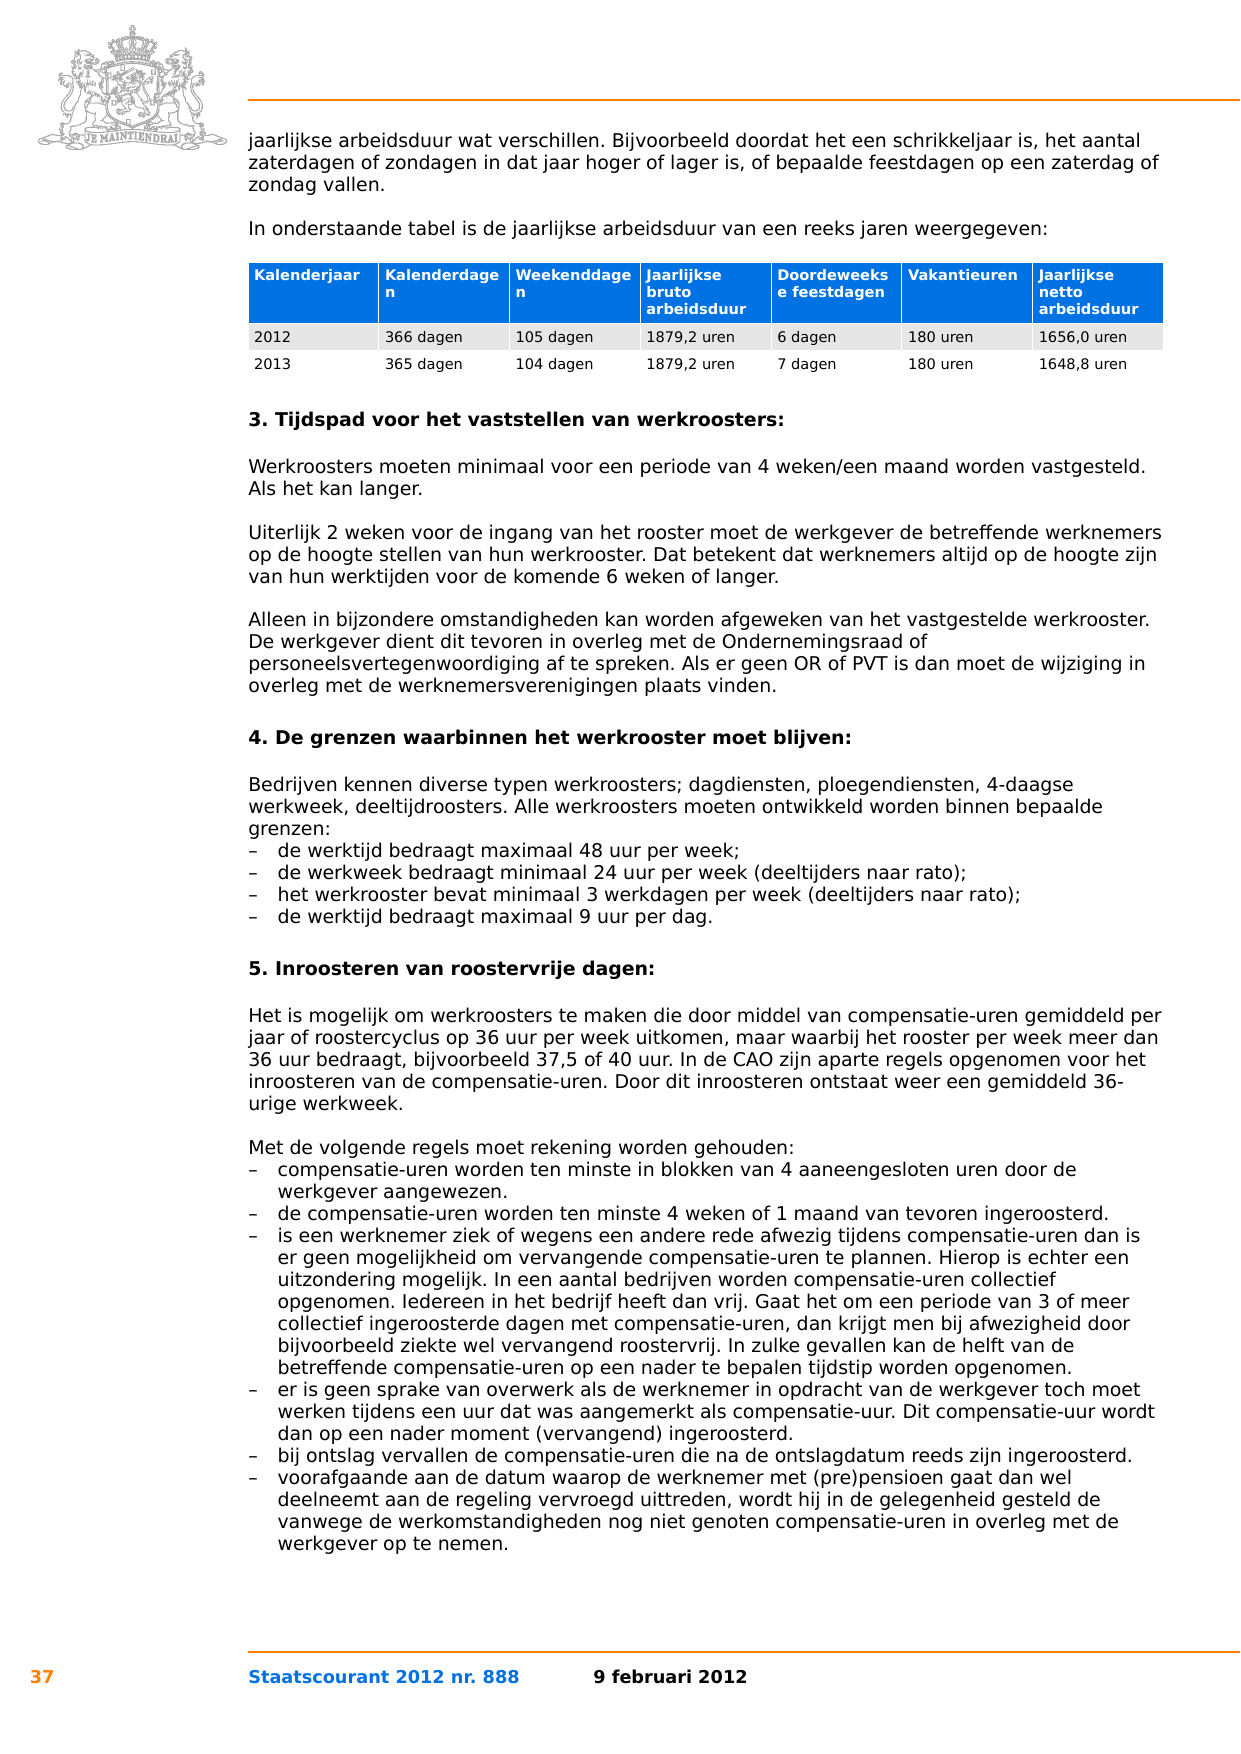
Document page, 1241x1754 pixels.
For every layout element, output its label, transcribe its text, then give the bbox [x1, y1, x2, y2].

table_cell 1648,8 uren [1033, 351, 1163, 378]
table_header Vakantieuren [902, 263, 1032, 323]
text Het is mogelijk om werkroosters te maken die door middel van compensatie-uren gemiddeld per jaar of roostercyclus op 36 uur per week uitkomen, maar waarbij het rooster per week meer dan 36 uur bedraagt, bijvoorbeeld 37,5 of 40 uur. In de CAO zijn aparte regels opgenomen voor het inroosteren van de compensatie-uren. Door dit inroosteren ontstaat weer een gemiddeld 36-urige werkweek. [248, 1005, 1163, 1115]
text – er is geen sprake van overwerk als de werknemer in opdracht van de werkgever toch moet werken tijdens een uur dat was aangemerkt als compensatie-uur. Dit compensatie-uur wordt dan op een nader moment (vervangend) ingeroosterd. [248, 1379, 1163, 1444]
text Alleen in bijzondere omstandigheden kan worden afgeweken van het vastgestelde werkrooster. De werkgever dient dit tevoren in overleg met de Ondernemingsraad of personeelsvertegenwoordiging af te spreken. Als er geen OR of PVT is dan moet de wijziging in overleg met de werknemersverenigingen plaats vinden. [248, 609, 1163, 697]
table_header Weekenddagen [510, 263, 640, 323]
text Bedrijven kennen diverse typen werkroosters; dagdiensten, ploegendiensten, 4-daagse werkweek, deeltijdroosters. Alle werkroosters moeten ontwikkeld worden binnen bepaalde grenzen: [248, 774, 1163, 840]
table_cell 366 dagen [379, 324, 509, 350]
table_cell 1879,2 uren [641, 351, 771, 378]
table_cell 104 dagen [510, 351, 640, 378]
text – de compensatie-uren worden ten minste 4 weken of 1 maand van tevoren ingeroosterd. [248, 1203, 1163, 1225]
subtitle 3. Tijdspad voor het vaststellen van werkroosters: [248, 409, 1163, 431]
table_header Doordeweekse feestdagen [772, 263, 901, 323]
subtitle 5. Inroosteren van roostervrije dagen: [248, 958, 1163, 980]
table_cell 365 dagen [379, 351, 509, 378]
text Met de volgende regels moet rekening worden gehouden: [248, 1137, 1163, 1159]
text – bij ontslag vervallen de compensatie-uren die na de ontslagdatum reeds zijn ingeroosterd. [248, 1444, 1163, 1467]
text – het werkrooster bevat minimaal 3 werkdagen per week (deeltijders naar rato); [248, 884, 1163, 906]
table_header Kalenderjaar [249, 263, 378, 323]
text – compensatie-uren worden ten minste in blokken van 4 aaneengesloten uren door de werkgever aangewezen. [248, 1159, 1163, 1203]
table_cell 2012 [249, 324, 378, 350]
table_cell 1656,0 uren [1033, 324, 1163, 350]
table_cell 1879,2 uren [641, 324, 771, 350]
text – is een werknemer ziek of wegens een andere rede afwezig tijdens compensatie-uren dan is er geen mogelijkheid om vervangende compensatie-uren te plannen. Hierop is echter een uitzondering mogelijk. In een aantal bedrijven worden compensatie-uren collectief opgenomen. Iedereen in het bedrijf heeft dan vrij. Gaat het om een periode van 3 of meer collectief ingeroosterde dagen met compensatie-uren, dan krijgt men bij afwezigheid door bijvoorbeeld ziekte wel vervangend roostervrij. In zulke gevallen kan de helft van de betreffende compensatie-uren op een nader te bepalen tijdstip worden opgenomen. [248, 1225, 1163, 1379]
table_header Kalenderdagen [379, 263, 509, 323]
text – voorafgaande aan de datum waarop de werknemer met (pre)pensioen gaat dan wel deelneemt aan de regeling vervroegd uittreden, wordt hij in de gelegenheid gesteld de vanwege de werkomstandigheden nog niet genoten compensatie-uren in overleg met de werkgever op te nemen. [248, 1467, 1163, 1554]
text In onderstaande tabel is de jaarlijkse arbeidsduur van een reeks jaren weergegeven: [248, 218, 1163, 240]
text Werkroosters moeten minimaal voor een periode van 4 weken/een maand worden vastgesteld. Als het kan langer. [248, 456, 1163, 500]
table_cell 2013 [249, 351, 378, 378]
table_cell 180 uren [902, 324, 1032, 350]
text – de werktijd bedraagt maximaal 48 uur per week; [248, 840, 1163, 862]
table_header Jaarlijkse bruto arbeidsduur [641, 263, 771, 323]
text jaarlijkse arbeidsduur wat verschillen. Bijvoorbeeld doordat het een schrikkeljaar is, het aantal zaterdagen of zondagen in dat jaar hoger of lager is, of bepaalde feestdagen op een zaterdag of zondag vallen. [248, 130, 1163, 196]
text Uiterlijk 2 weken voor de ingang van het rooster moet de werkgever de betreffende werknemers op de hoogte stellen van hun werkrooster. Dat betekent dat werknemers altijd op de hoogte zijn van hun werktijden voor de komende 6 weken of langer. [248, 522, 1163, 587]
subtitle 4. De grenzen waarbinnen het werkrooster moet blijven: [248, 727, 1163, 749]
table_header Jaarlijkse netto arbeidsduur [1033, 263, 1163, 323]
table_cell 180 uren [902, 351, 1032, 378]
text – de werkweek bedraagt minimaal 24 uur per week (deeltijders naar rato); [248, 862, 1163, 884]
picture [38, 25, 227, 150]
table_cell 105 dagen [510, 324, 640, 350]
table_cell 6 dagen [772, 324, 901, 350]
text – de werktijd bedraagt maximaal 9 uur per dag. [248, 906, 1163, 928]
table_cell 7 dagen [772, 351, 901, 378]
